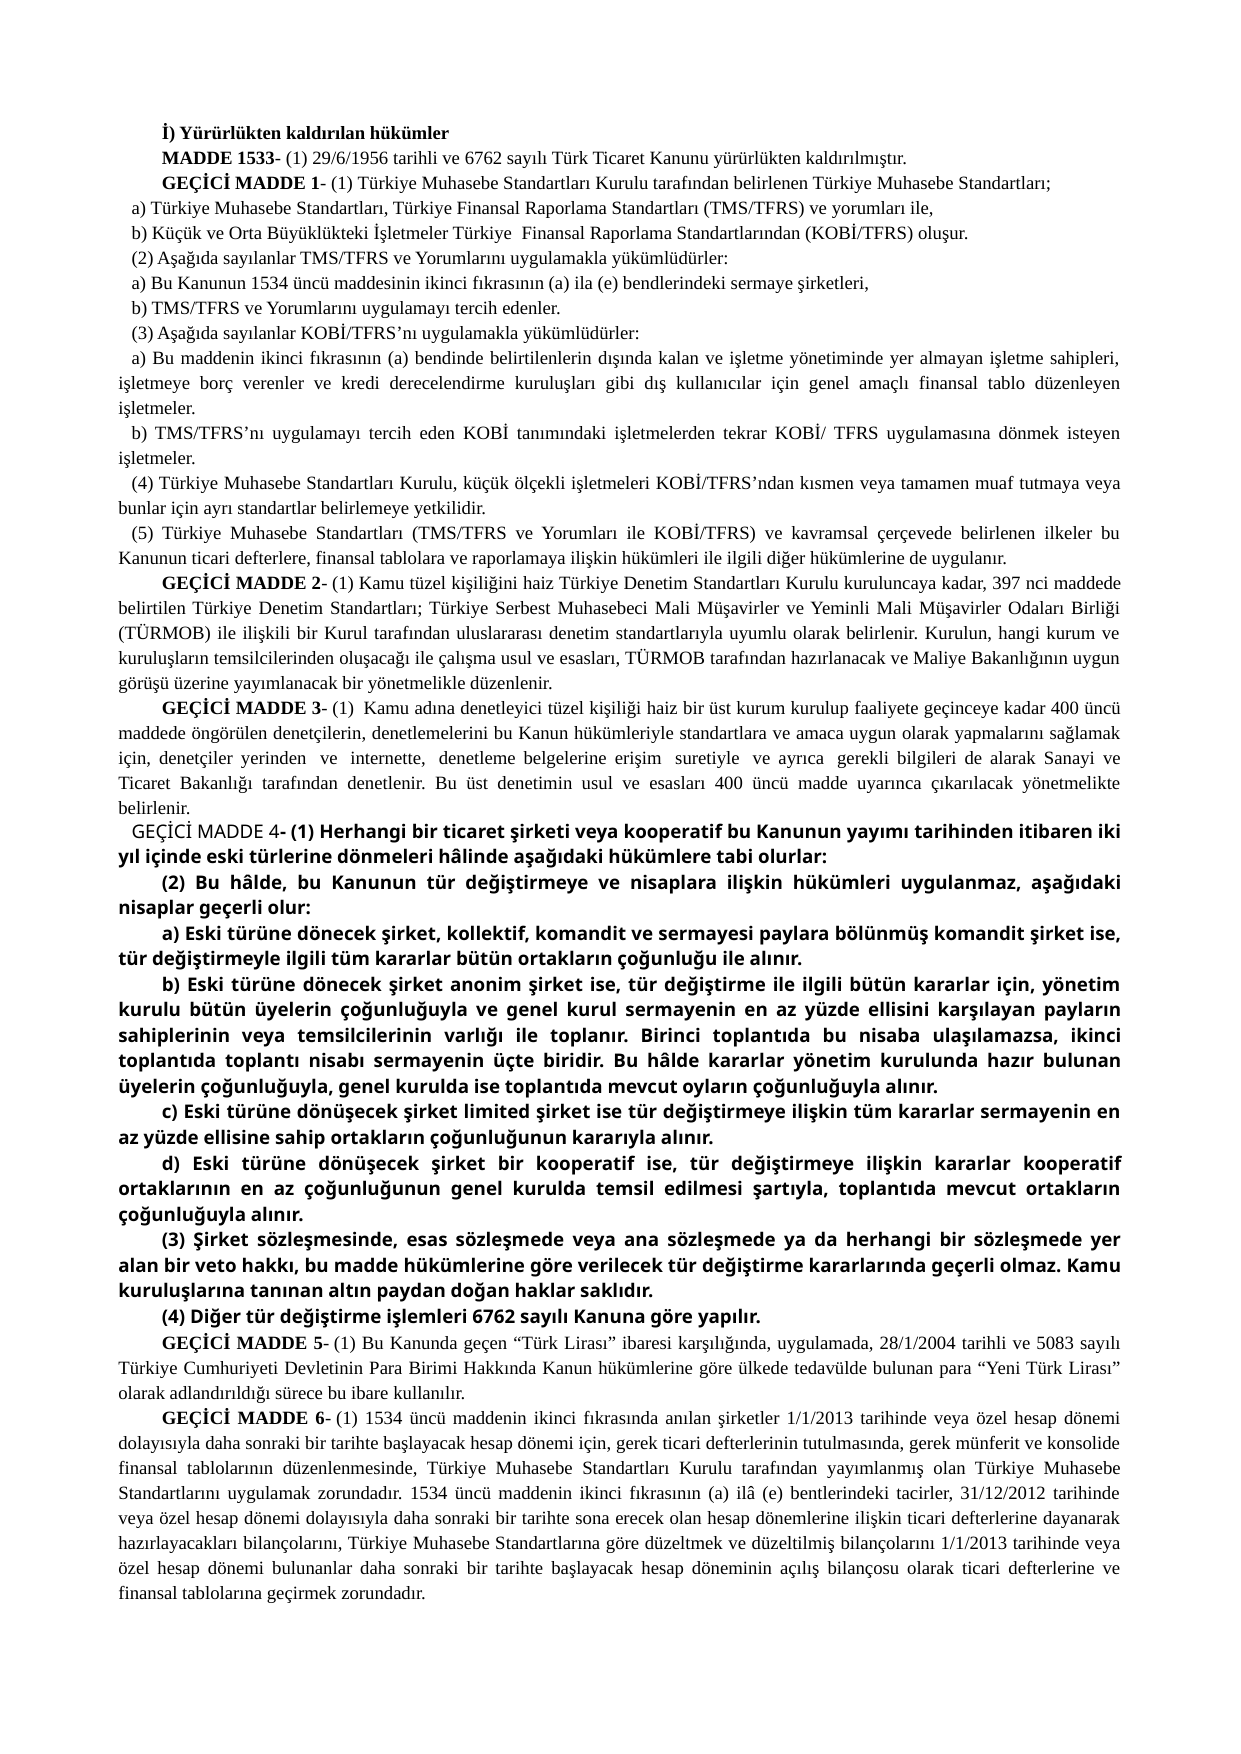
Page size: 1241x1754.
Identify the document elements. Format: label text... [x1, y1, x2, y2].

text GEÇİCİ MADDE 6- (1) 1534 üncü maddenin ikinci fıkrasında anılan şirketler 1/1/2013 tarihinde veya özel hesap dönemi dolayısıyla daha sonraki bir tarihte başlayacak hesap dönemi için, gerek ticari defterlerinin tutulmasında, gerek münferit ve konsolide finansal tablolarının düzenlenmesinde, Türkiye Muhasebe Standartları Kurulu tarafından yayımlanmış olan Türkiye Muhasebe Standartlarını uygulamak zorundadır. 1534 üncü maddenin ikinci fıkrasının (a) ilâ (e) bentlerindeki tacirler, 31/12/2012 tarihinde veya özel hesap dönemi dolayısıyla daha sonraki bir tarihte sona erecek olan hesap dönemlerine ilişkin ticari defterlerine dayanarak hazırlayacakları bilançolarını, Türkiye Muhasebe Standartlarına göre düzeltmek ve düzeltilmiş bilançolarını 1/1/2013 tarihinde veya özel hesap dönemi bulunanlar daha sonraki bir tarihte başlayacak hesap döneminin açılış bilançosu olarak ticari defterlerine ve finansal tablolarına geçirmek zorundadır. [118, 1403, 1122, 1603]
text MADDE 1533- (1) 29/6/1956 tarihli ve 6762 sayılı Türk Ticaret Kanunu yürürlükten kaldırılmıştır. [118, 143, 1122, 168]
text İ) Yürürlükten kaldırılan hükümler [118, 118, 1122, 143]
text b) TMS/TFRS’nı uygulamayı tercih eden KOBİ tanımındaki işletmelerden tekrar KOBİ/ TFRS uygulamasına dönmek isteyen işletmeler. [118, 418, 1122, 468]
text GEÇİCİ MADDE 2- (1) Kamu tüzel kişiliğini haiz Türkiye Denetim Standartları Kurulu kuruluncaya kadar, 397 nci maddede belirtilen Türkiye Denetim Standartları; Türkiye Serbest Muhasebeci Mali Müşavirler ve Yeminli Mali Müşavirler Odaları Birliği (TÜRMOB) ile ilişkili bir Kurul tarafından uluslararası denetim standartlarıyla uyumlu olarak belirlenir. Kurulun, hangi kurum ve kuruluşların temsilcilerinden oluşacağı ile çalışma usul ve esasları, TÜRMOB tarafından hazırlanacak ve Maliye Bakanlığının uygun görüşü üzerine yayımlanacak bir yönetmelikle düzenlenir. [118, 568, 1122, 693]
text b) Küçük ve Orta Büyüklükteki İşletmeler Türkiye Finansal Raporlama Standartlarından (KOBİ/TFRS) oluşur. [118, 218, 1122, 243]
text (4) Türkiye Muhasebe Standartları Kurulu, küçük ölçekli işletmeleri KOBİ/TFRS’ndan kısmen veya tamamen muaf tutmaya veya bunlar için ayrı standartlar belirlemeye yetkilidir. [118, 468, 1122, 518]
text (4) Diğer tür değiştirme işlemleri 6762 sayılı Kanuna göre yapılır. [118, 1303, 1122, 1328]
text a) Eski türüne dönecek şirket, kollektif, komandit ve sermayesi paylara bölünmüş komandit şirket ise, tür değiştirmeyle ilgili tüm kararlar bütün ortakların çoğunluğu ile alınır. [118, 920, 1122, 971]
text GEÇİCİ MADDE 5- (1) Bu Kanunda geçen “Türk Lirası” ibaresi karşılığında, uygulamada, 28/1/2004 tarihli ve 5083 sayılı Türkiye Cumhuriyeti Devletinin Para Birimi Hakkında Kanun hükümlerine göre ülkede tedavülde bulunan para “Yeni Türk Lirası” olarak adlandırıldığı sürece bu ibare kullanılır. [118, 1328, 1122, 1403]
text b) Eski türüne dönecek şirket anonim şirket ise, tür değiştirme ile ilgili bütün kararlar için, yönetim kurulu bütün üyelerin çoğunluğuyla ve genel kurul sermayenin en az yüzde ellisini karşılayan payların sahiplerinin veya temsilcilerinin varlığı ile toplanır. Birinci toplantıda bu nisaba ulaşılamazsa, ikinci toplantıda toplantı nisabı sermayenin üçte biridir. Bu hâlde kararlar yönetim kurulunda hazır bulunan üyelerin çoğunluğuyla, genel kurulda ise toplantıda mevcut oyların çoğunluğuyla alınır. [118, 971, 1122, 1099]
text (2) Bu hâlde, bu Kanunun tür değiştirmeye ve nisaplara ilişkin hükümleri uygulanmaz, aşağıdaki nisaplar geçerli olur: [118, 869, 1122, 920]
text a) Türkiye Muhasebe Standartları, Türkiye Finansal Raporlama Standartları (TMS/TFRS) ve yorumları ile, [118, 193, 1122, 218]
text GEÇİCİ MADDE 3- (1) Kamu adına denetleyici tüzel kişiliği haiz bir üst kurum kurulup faaliyete geçinceye kadar 400 üncü maddede öngörülen denetçilerin, denetlemelerini bu Kanun hükümleriyle standartlara ve amaca uygun olarak yapmalarını sağlamak için, denetçiler yerinden ve internette, denetleme belgelerine erişim suretiyle ve ayrıca gerekli bilgileri de alarak Sanayi ve Ticaret Bakanlığı tarafından denetlenir. Bu üst denetimin usul ve esasları 400 üncü madde uyarınca çıkarılacak yönetmelikte belirlenir. [118, 693, 1122, 818]
text (3) Aşağıda sayılanlar KOBİ/TFRS’nı uygulamakla yükümlüdürler: [118, 318, 1122, 343]
text GEÇİCİ MADDE 4- (1) Herhangi bir ticaret şirketi veya kooperatif bu Kanunun yayımı tarihinden itibaren iki yıl içinde eski türlerine dönmeleri hâlinde aşağıdaki hükümlere tabi olurlar: [118, 818, 1122, 869]
text a) Bu Kanunun 1534 üncü maddesinin ikinci fıkrasının (a) ila (e) bendlerindeki sermaye şirketleri, [118, 268, 1122, 293]
text d) Eski türüne dönüşecek şirket bir kooperatif ise, tür değiştirmeye ilişkin kararlar kooperatif ortaklarının en az çoğunluğunun genel kurulda temsil edilmesi şartıyla, toplantıda mevcut ortakların çoğunluğuyla alınır. [118, 1150, 1122, 1226]
text (2) Aşağıda sayılanlar TMS/TFRS ve Yorumlarını uygulamakla yükümlüdürler: [118, 243, 1122, 268]
text GEÇİCİ MADDE 1- (1) Türkiye Muhasebe Standartları Kurulu tarafından belirlenen Türkiye Muhasebe Standartları; [118, 168, 1122, 193]
text c) Eski türüne dönüşecek şirket limited şirket ise tür değiştirmeye ilişkin tüm kararlar sermayenin en az yüzde ellisine sahip ortakların çoğunluğunun kararıyla alınır. [118, 1099, 1122, 1150]
text b) TMS/TFRS ve Yorumlarını uygulamayı tercih edenler. [118, 293, 1122, 318]
text (3) Şirket sözleşmesinde, esas sözleşmede veya ana sözleşmede ya da herhangi bir sözleşmede yer alan bir veto hakkı, bu madde hükümlerine göre verilecek tür değiştirme kararlarında geçerli olmaz. Kamu kuruluşlarına tanınan altın paydan doğan haklar saklıdır. [118, 1226, 1122, 1303]
text a) Bu maddenin ikinci fıkrasının (a) bendinde belirtilenlerin dışında kalan ve işletme yönetiminde yer almayan işletme sahipleri, işletmeye borç verenler ve kredi derecelendirme kuruluşları gibi dış kullanıcılar için genel amaçlı finansal tablo düzenleyen işletmeler. [118, 343, 1122, 418]
text (5) Türkiye Muhasebe Standartları (TMS/TFRS ve Yorumları ile KOBİ/TFRS) ve kavramsal çerçevede belirlenen ilkeler bu Kanunun ticari defterlere, finansal tablolara ve raporlamaya ilişkin hükümleri ile ilgili diğer hükümlerine de uygulanır. [118, 518, 1122, 568]
